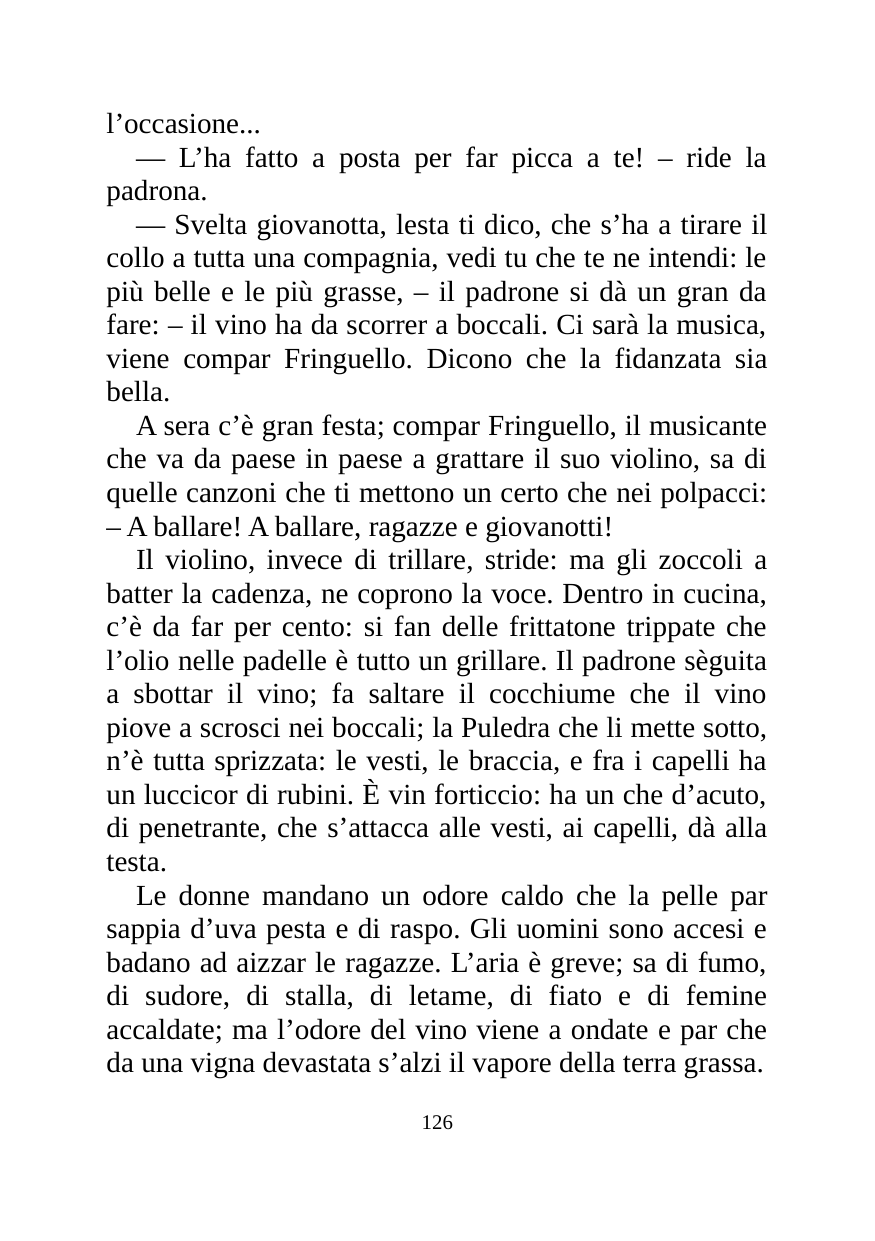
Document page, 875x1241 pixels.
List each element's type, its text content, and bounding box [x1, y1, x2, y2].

text — Svelta giovanotta, lesta ti dico, che s’ha a tirare il collo a tutta una compagnia, vedi tu che te ne intendi: le più belle e le più grasse, – il padrone si dà un gran da fare: – il vino ha da scorrer a boccali. Ci sarà la musica, viene compar Fringuello. Dicono che la fidanzata sia bella. [106, 207, 768, 408]
text Il violino, invece di trillare, stride: ma gli zoccoli a batter la cadenza, ne coprono la voce. Dentro in cucina, c’è da far per cento: si fan delle frittatone trippate che l’olio nelle padelle è tutto un grillare. Il padrone sèguita a sbottar il vino; fa saltare il cocchiume che il vino piove a scrosci nei boccali; la Puledra che li mette sotto, n’è tutta sprizzata: le vesti, le braccia, e fra i capelli ha un luccicor di rubini. È vin forticcio: ha un che d’acuto, di penetrante, che s’attacca alle vesti, ai capelli, dà alla testa. [106, 542, 768, 878]
text — L’ha fatto a posta per far picca a te! – ride la padrona. [106, 140, 768, 207]
text A sera c’è gran festa; compar Fringuello, il musicante che va da paese in paese a grattare il suo violino, sa di quelle canzoni che ti mettono un certo che nei polpacci: – A ballare! A ballare, ragazze e giovanotti! [106, 408, 768, 542]
text l’occasione... [106, 106, 768, 140]
text Le donne mandano un odore caldo che la pelle par sappia d’uva pesta e di raspo. Gli uomini sono accesi e badano ad aizzar le ragazze. L’aria è greve; sa di fumo, di sudore, di stalla, di letame, di fiato e di femine accaldate; ma l’odore del vino viene a ondate e par che da una vigna devastata s’alzi il vapore della terra grassa. [106, 878, 768, 1079]
